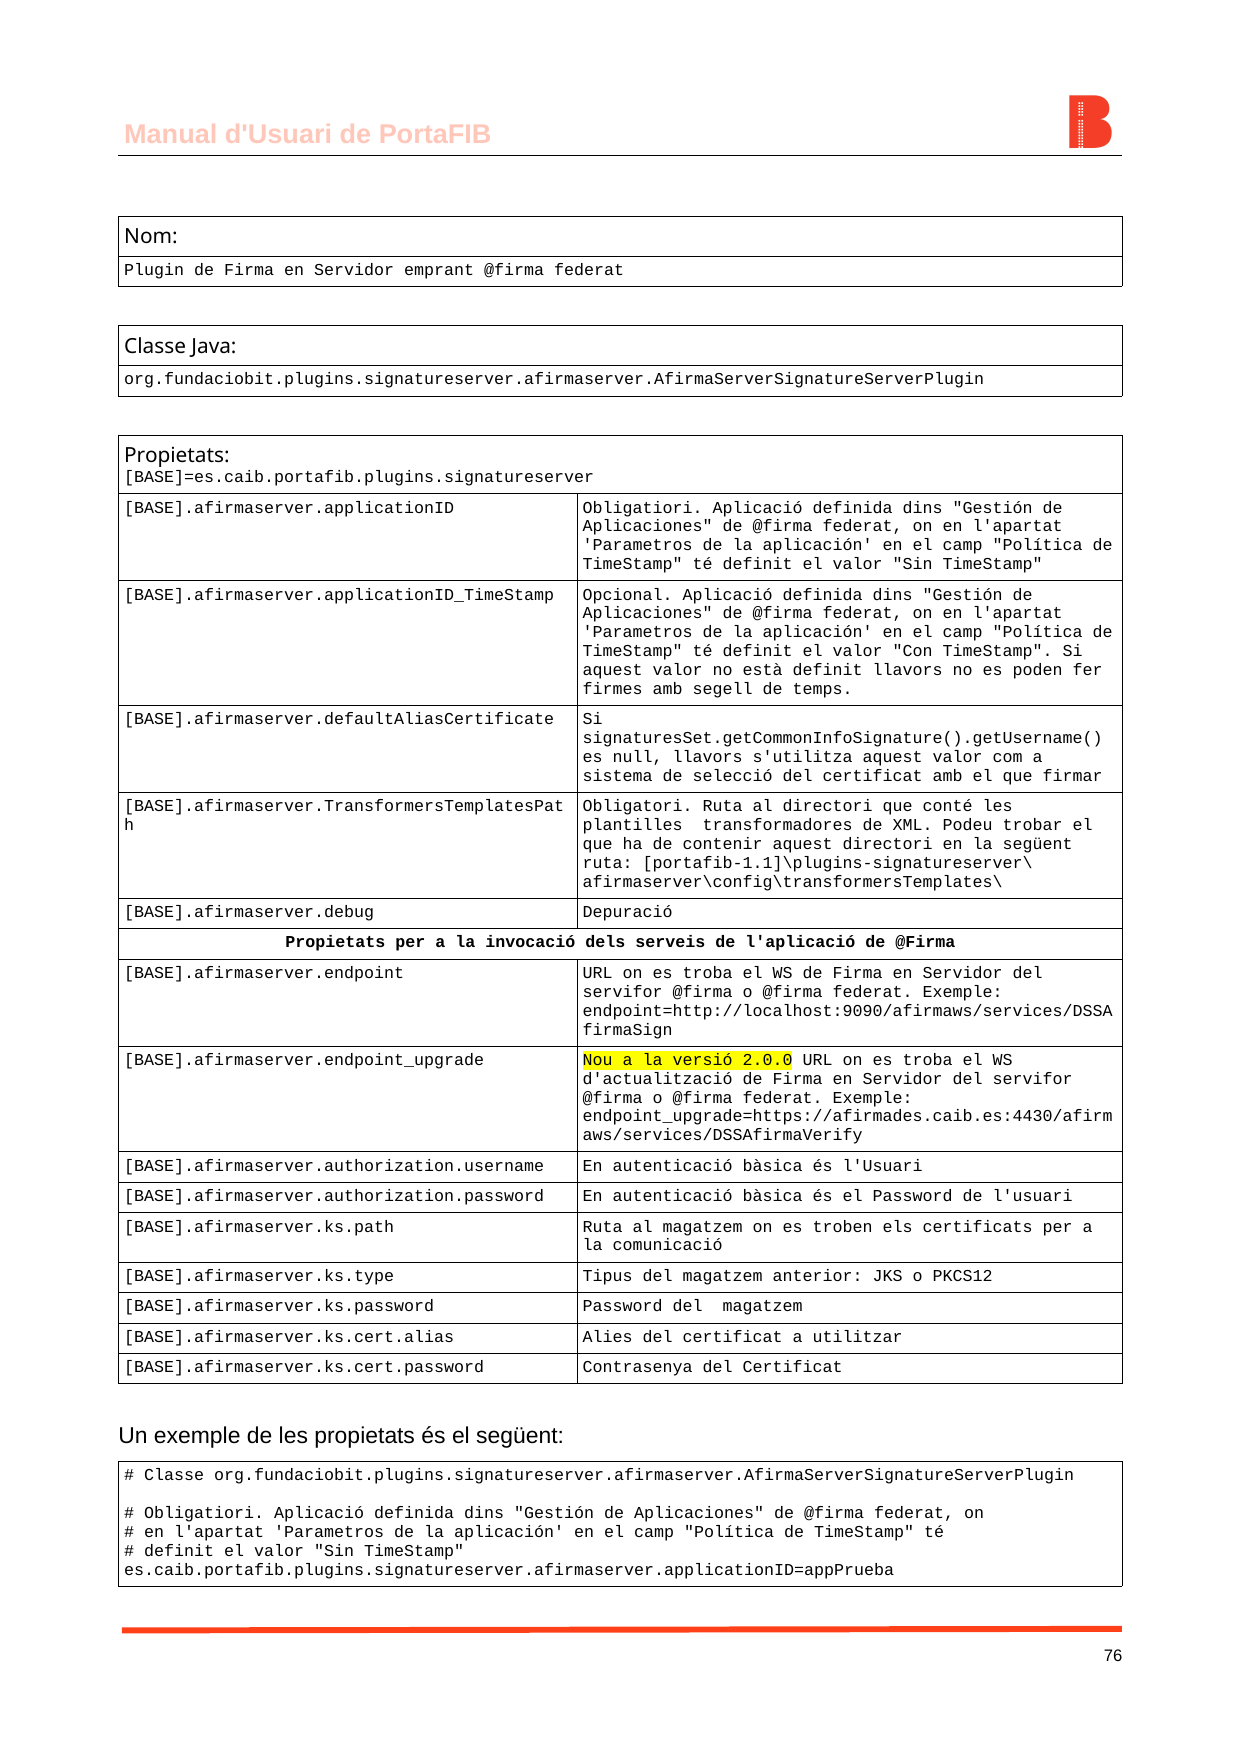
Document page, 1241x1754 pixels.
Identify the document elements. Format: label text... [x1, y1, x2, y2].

table_cell Si signaturesSet.getCommonInfoSignature().getUsername() es null, llavors s'utilitza aquest valor com a sistema de selecció del certificat amb el que firmar [578, 706, 1122, 792]
table_cell org.fundaciobit.plugins.signatureserver.afirmaserver.AfirmaServerSignatureServerPlugin [119, 366, 1122, 396]
table_cell Opcional. Aplicació definida dins "Gestión de Aplicaciones" de @firma federat, on en l'apartat 'Parametros de la aplicación' en el camp "Política de TimeStamp" té definit el valor "Con TimeStamp". Si aquest valor no està definit llavors no es poden fer firmes amb segell de temps. [578, 581, 1122, 705]
table_cell En autenticació bàsica és l'Usuari [578, 1152, 1122, 1182]
table_cell Tipus del magatzem anterior: JKS o PKCS12 [578, 1263, 1122, 1292]
table_cell [BASE].afirmaserver.TransformersTemplatesPath [119, 793, 577, 898]
table_cell [BASE].afirmaserver.authorization.username [119, 1152, 577, 1182]
table_cell URL on es troba el WS de Firma en Servidor del servifor @firma o @firma federat. Exemple: endpoint=http://localhost:9090/afirmaws/services/DSSAfirmaSign [578, 960, 1122, 1046]
table_cell [BASE].afirmaserver.defaultAliasCertificate [119, 706, 577, 792]
table_header Nom: [119, 217, 1122, 256]
table_cell Obligatiori. Aplicació definida dins "Gestión de Aplicaciones" de @firma federat, on en l'apartat 'Parametros de la aplicación' en el camp "Política de TimeStamp" té definit el valor "Sin TimeStamp" [578, 494, 1122, 580]
table_cell [BASE].afirmaserver.applicationID_TimeStamp [119, 581, 577, 705]
table_cell [BASE].afirmaserver.ks.type [119, 1263, 577, 1292]
table_cell Alies del certificat a utilitzar [578, 1324, 1122, 1353]
table_cell [BASE].afirmaserver.ks.path [119, 1213, 577, 1262]
table_cell Nou a la versió 2.0.0 URL on es troba el WS d'actualització de Firma en Servidor del servifor @firma o @firma federat. Exemple: endpoint_upgrade=https://afirmades.caib.es:4430/afirmaws/services/DSSAfirmaVerify [578, 1047, 1122, 1151]
table_cell Password del magatzem [578, 1293, 1122, 1322]
table_header Classe Java: [119, 326, 1122, 365]
table_cell Obligatori. Ruta al directori que conté les plantilles transformadores de XML. Podeu trobar el que ha de contenir aquest directori en la següent ruta: [portafib-1.1]\plugins-signatureserver\afirmaserver\config\transformersTemplates\ [578, 793, 1122, 898]
table_cell Propietats per a la invocació dels serveis de l'aplicació de @Firma [119, 929, 1122, 959]
table_cell Contrasenya del Certificat [578, 1354, 1122, 1383]
text Un exemple de les propietats és el següent: [118, 1422, 1122, 1448]
table_cell [BASE].afirmaserver.applicationID [119, 494, 577, 580]
table_cell [BASE].afirmaserver.ks.cert.alias [119, 1324, 577, 1353]
picture [1063, 94, 1117, 150]
table_header Propietats: [BASE]=es.caib.portafib.plugins.signatureserver [119, 436, 1122, 493]
table_cell [BASE].afirmaserver.debug [119, 899, 577, 928]
table_cell En autenticació bàsica és el Password de l'usuari [578, 1183, 1122, 1212]
table_cell Depuració [578, 899, 1122, 928]
table_cell [BASE].afirmaserver.endpoint_upgrade [119, 1047, 577, 1151]
table_cell [BASE].afirmaserver.authorization.password [119, 1183, 577, 1212]
table_cell Ruta al magatzem on es troben els certificats per a la comunicació [578, 1213, 1122, 1262]
table_cell Plugin de Firma en Servidor emprant @firma federat [119, 257, 1122, 286]
table_cell [BASE].afirmaserver.ks.password [119, 1293, 577, 1322]
table_header # Classe org.fundaciobit.plugins.signatureserver.afirmaserver.AfirmaServerSignatureServerPlugin # Obligatiori. Aplicació definida dins "Gestión de Aplicaciones" de @firma federat, on # en l'apartat 'Parametros de la aplicación' en el camp "Política de TimeStamp" té # definit el valor "Sin TimeStamp" es.caib.portafib.plugins.signatureserver.afirmaserver.applicationID=appPrueba [119, 1462, 1122, 1586]
table_cell [BASE].afirmaserver.endpoint [119, 960, 577, 1046]
table_cell [BASE].afirmaserver.ks.cert.password [119, 1354, 577, 1383]
